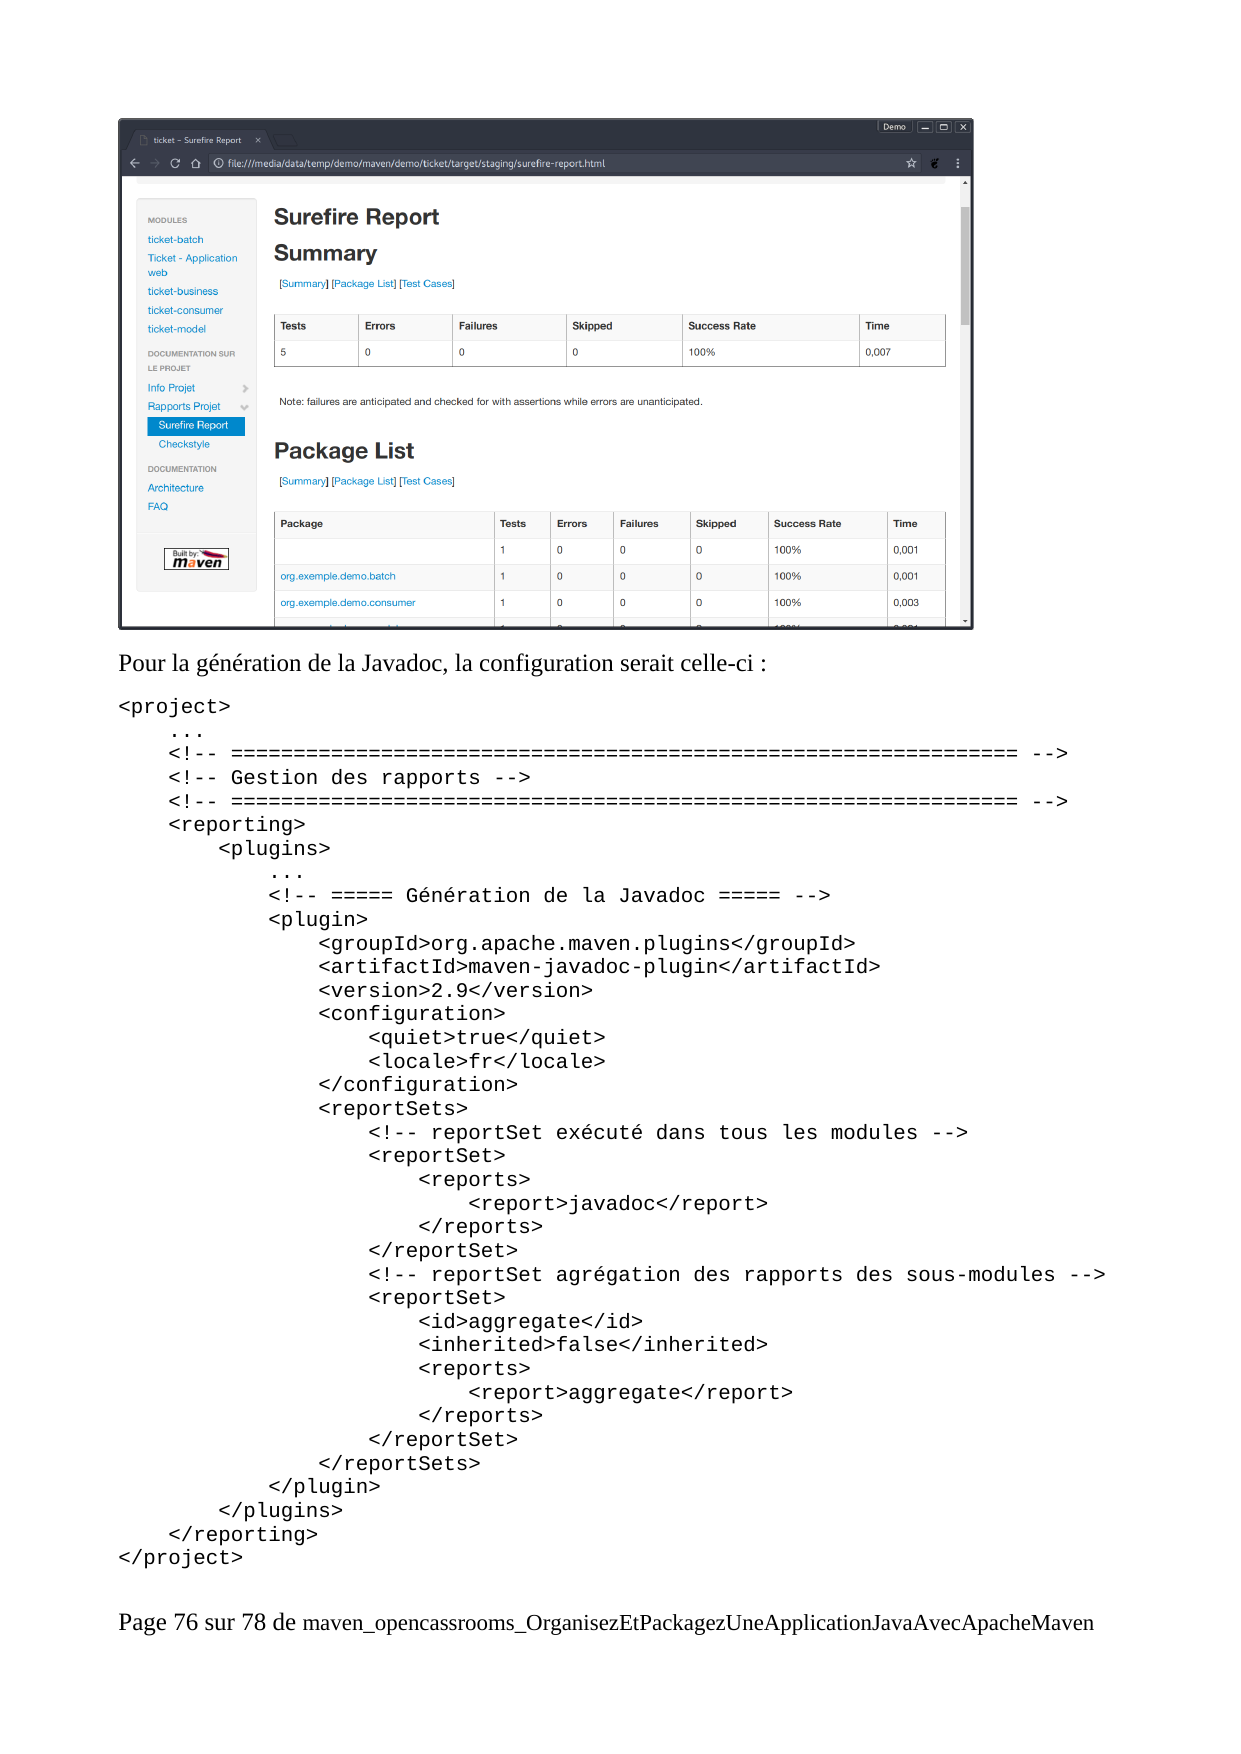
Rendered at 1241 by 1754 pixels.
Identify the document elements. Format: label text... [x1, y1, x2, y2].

text <quiet>true</quiet> [118, 1027, 1122, 1051]
text <reporting> [118, 814, 1122, 838]
text <!-- =============================================================== --> [118, 791, 1122, 814]
text </plugins> [118, 1500, 1122, 1524]
text </reports> [118, 1405, 1122, 1429]
text <reportSet> [118, 1145, 1122, 1169]
text <!-- reportSet agrégation des rapports des sous-modules --> [118, 1263, 1122, 1287]
text <artifactId>maven-javadoc-plugin</artifactId> [118, 956, 1122, 980]
text <reports> [118, 1358, 1122, 1382]
text <!-- reportSet exécuté dans tous les modules --> [118, 1122, 1122, 1145]
text <!-- Gestion des rapports --> [118, 767, 1122, 791]
text <groupId>org.apache.maven.plugins</groupId> [118, 932, 1122, 956]
text </configuration> [118, 1074, 1122, 1098]
text <!-- ===== Génération de la Javadoc ===== --> [118, 885, 1122, 909]
text <id>aggregate</id> [118, 1311, 1122, 1334]
text <report>javadoc</report> [118, 1193, 1122, 1216]
text <reportSet> [118, 1287, 1122, 1311]
text ... [118, 862, 1122, 885]
text <locale>fr</locale> [118, 1051, 1122, 1074]
text </reportSets> [118, 1453, 1122, 1476]
text <inherited>false</inherited> [118, 1334, 1122, 1358]
text </reporting> [118, 1524, 1122, 1547]
text </reportSet> [118, 1429, 1122, 1453]
text </reportSet> [118, 1240, 1122, 1263]
text Pour la génération de la Javadoc, la configuration serait celle-ci : [118, 648, 1122, 677]
text <!-- =============================================================== --> [118, 743, 1122, 767]
picture [118, 118, 974, 630]
text <plugin> [118, 909, 1122, 932]
text <reportSets> [118, 1098, 1122, 1122]
text <reports> [118, 1169, 1122, 1193]
text <configuration> [118, 1003, 1122, 1027]
text <report>aggregate</report> [118, 1382, 1122, 1405]
text </project> [118, 1547, 1122, 1571]
text <version>2.9</version> [118, 980, 1122, 1003]
text <project> [118, 696, 1122, 720]
text <plugins> [118, 838, 1122, 862]
text </plugin> [118, 1476, 1122, 1500]
text ... [118, 720, 1122, 743]
text </reports> [118, 1216, 1122, 1240]
